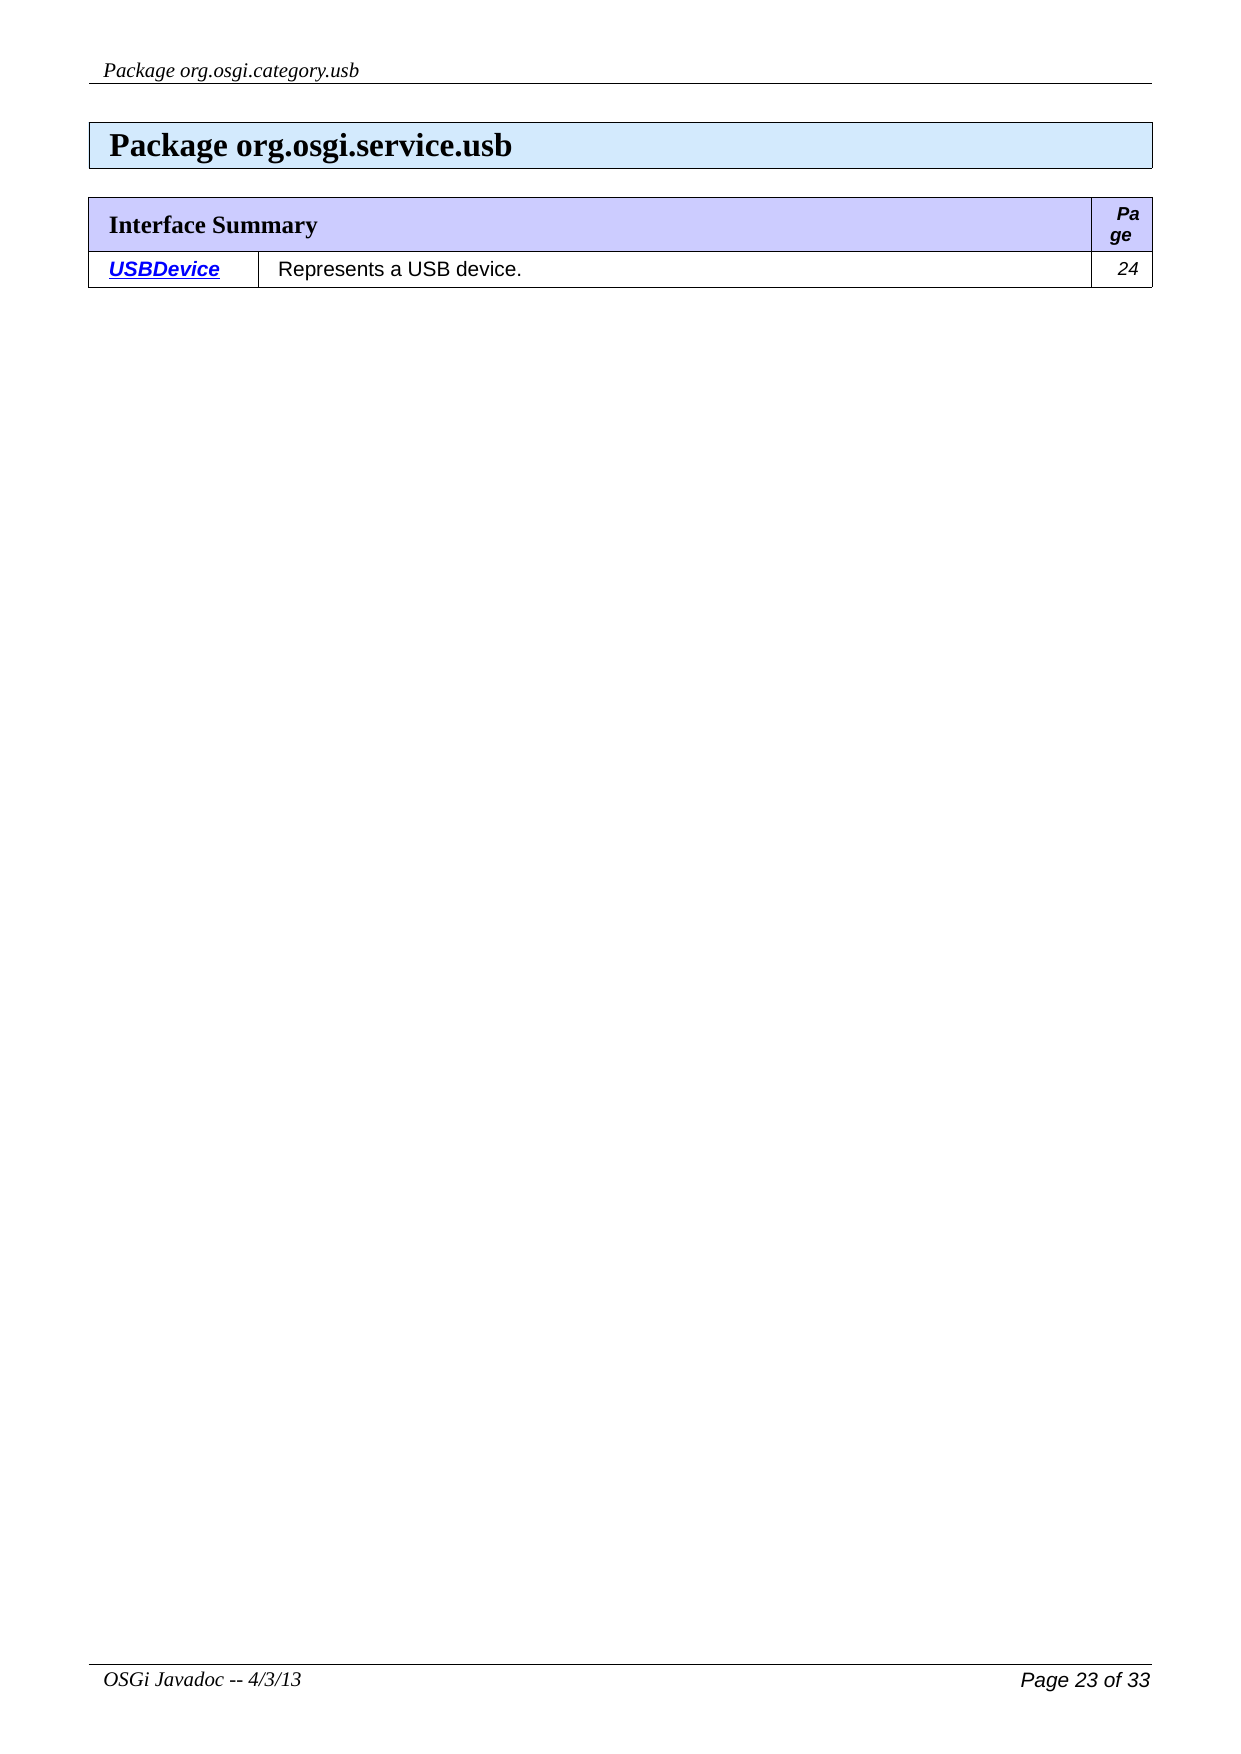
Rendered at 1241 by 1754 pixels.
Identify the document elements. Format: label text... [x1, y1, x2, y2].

table_cell USBDevice [89, 252, 258, 287]
table_header Interface Summary [89, 198, 1091, 251]
table_cell Represents a USB device. [259, 252, 1091, 287]
table_cell 24 [1092, 252, 1152, 287]
table_header Page [1092, 198, 1152, 251]
subtitle Package org.osgi.service.usb [90, 123, 1152, 168]
